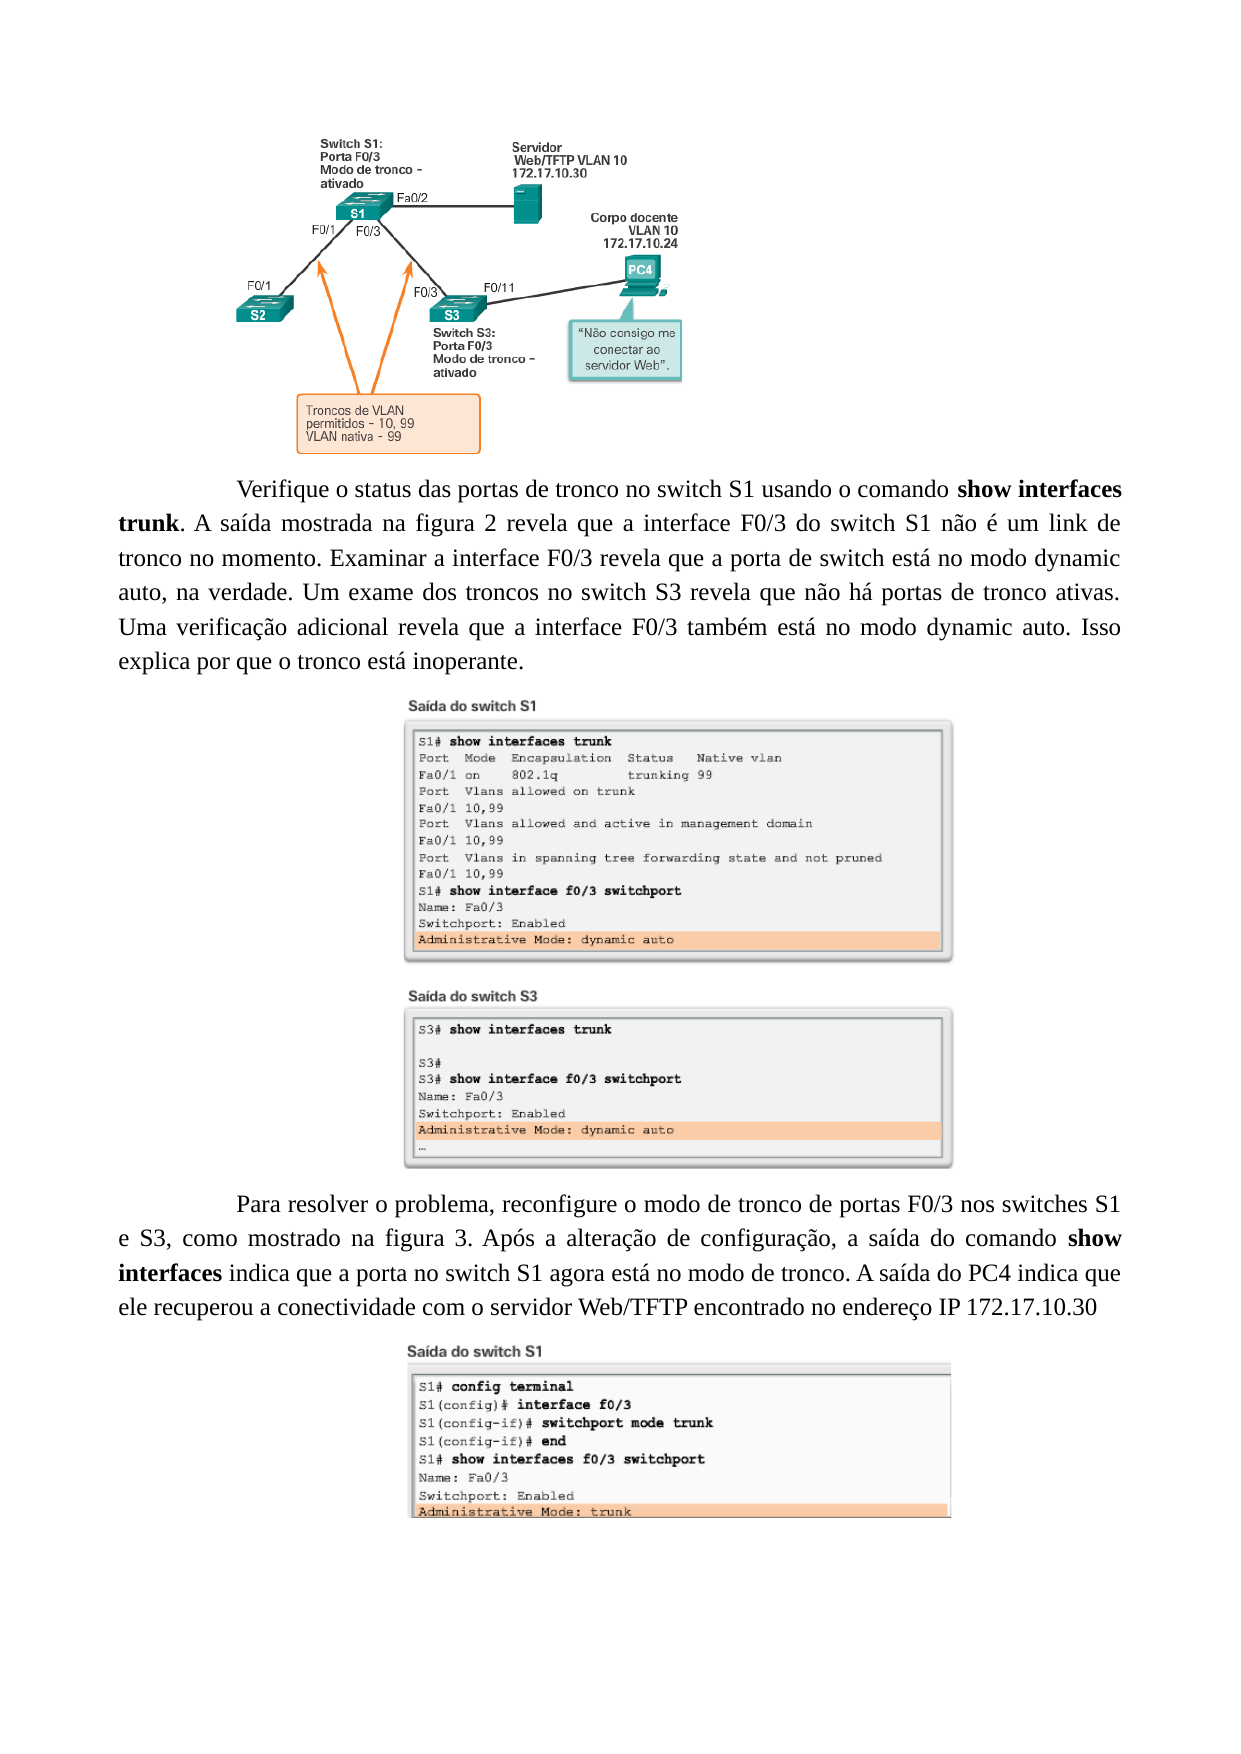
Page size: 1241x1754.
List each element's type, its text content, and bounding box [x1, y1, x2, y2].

picture [236, 118, 683, 454]
text Verifique o status das portas de tronco no switch S1 usando o comando show interfaces trunk. A saída mostrada na figura 2 revela que a interface F0/3 do switch S1 não é um link de tronco no momento. Examinar a interface F0/3 revela que a porta de switch está no modo dynamic auto, na verdade. Um exame dos troncos no switch S3 revela que não há portas de tronco ativas. Uma verificação adicional revela que a interface F0/3 também está no modo dynamic auto. Isso explica por que o tronco está inoperante. [118, 474, 1122, 675]
text Para resolver o problema, reconfigure o modo de tronco de portas F0/3 nos switches S1 e S3, como mostrado na figura 3. Após a alteração de configuração, a saída do comando show interfaces indica que a porta no switch S1 agora está no modo de tronco. A saída do PC4 indica que ele recuperou a conectividade com o servidor Web/TFTP encontrado no endereço IP 172.17.10.30 [118, 1189, 1122, 1321]
picture [403, 695, 955, 1169]
picture [407, 1341, 952, 1518]
